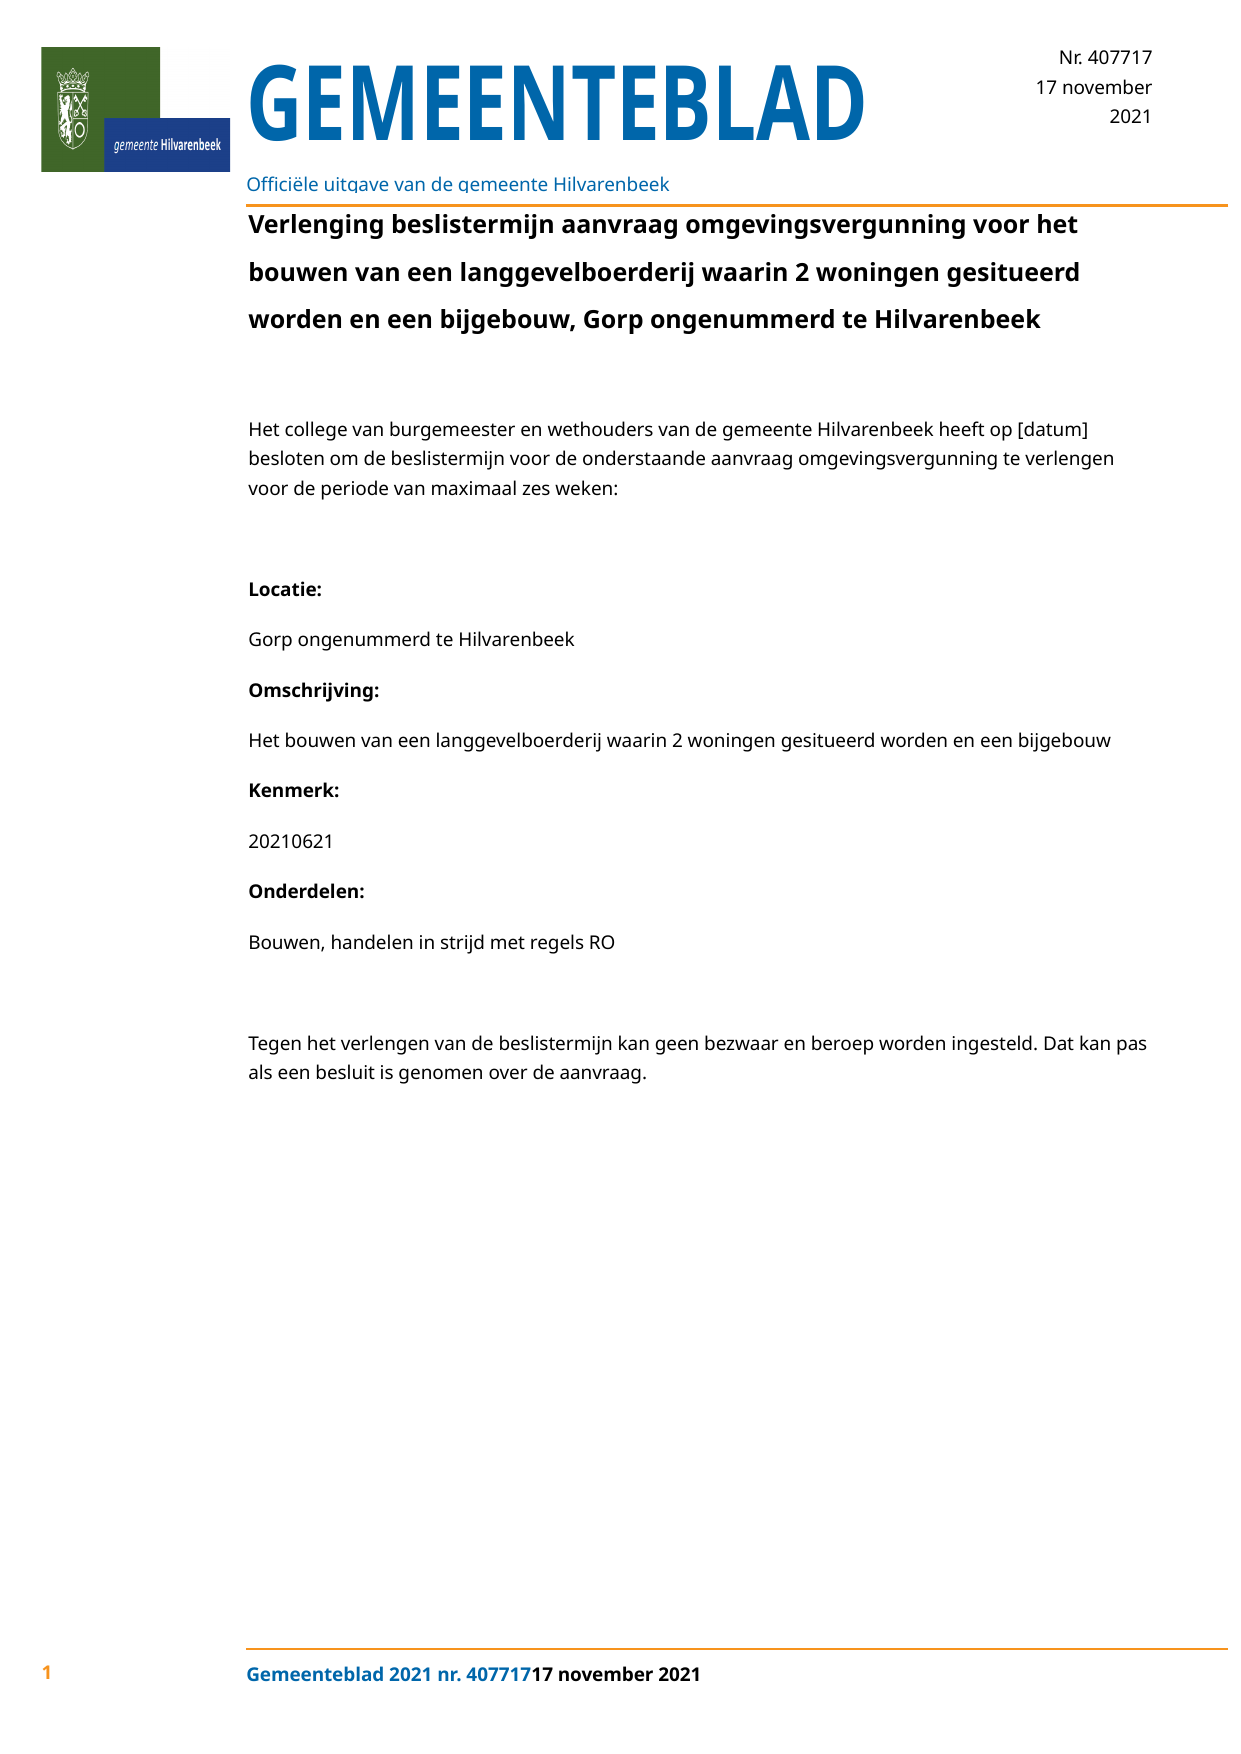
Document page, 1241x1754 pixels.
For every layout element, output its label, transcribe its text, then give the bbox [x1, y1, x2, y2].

text Het college van burgemeester en wethouders van de gemeente Hilvarenbeek heeft op [datum] besloten om de beslistermijn voor de onderstaande aanvraag omgevingsvergunning te verlengen voor de periode van maximaal zes weken: [248, 416, 1152, 501]
text Kenmerk: [248, 778, 1152, 803]
text Omschrijving: [248, 677, 1152, 702]
text Onderdelen: [248, 878, 1152, 904]
text Verlenging beslistermijn aanvraag omgevingsvergunning voor het bouwen van een langgevelboerderij waarin 2 woningen gesitueerd worden en een bijgebouw, Gorp ongenummerd te Hilvarenbeek [248, 207, 1152, 336]
text Gorp ongenummerd te Hilvarenbeek [248, 626, 1152, 652]
picture [41, 47, 231, 172]
text Tegen het verlengen van de beslistermijn kan geen bezwaar en beroep worden ingesteld. Dat kan pas als een besluit is genomen over de aanvraag. [248, 1030, 1152, 1085]
text Het bouwen van een langgevelboerderij waarin 2 woningen gesitueerd worden en een bijgebouw [248, 727, 1152, 753]
text Locatie: [248, 576, 1152, 602]
text Bouwen, handelen in strijd met regels RO [248, 929, 1152, 954]
text 20210621 [248, 828, 1152, 854]
